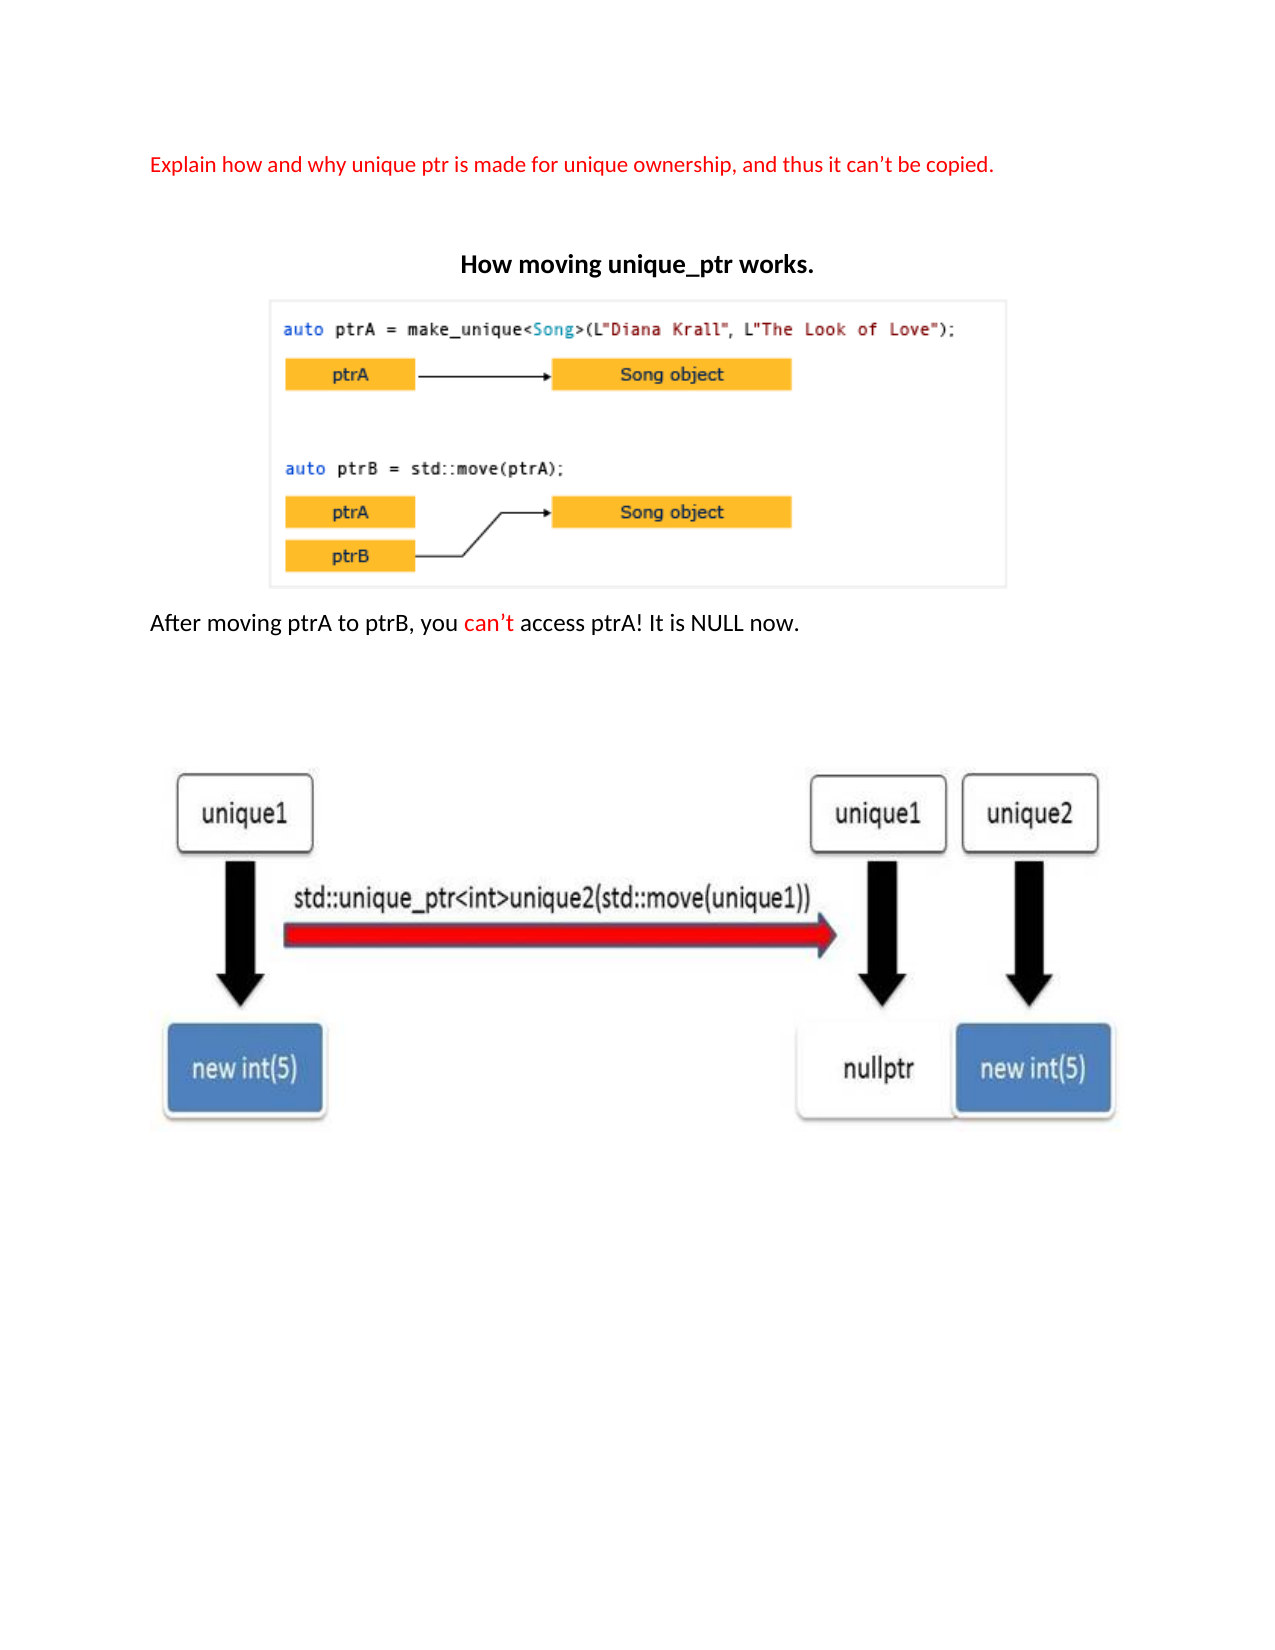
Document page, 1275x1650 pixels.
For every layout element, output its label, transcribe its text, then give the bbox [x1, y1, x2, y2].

text Explain how and why unique ptr is made for unique ownership, and thus it can’t be copied. [150, 150, 1125, 178]
text After moving ptrA to ptrB, you can’t access ptrA! It is NULL now. [150, 607, 1125, 637]
text How moving unique_ptr works. [150, 247, 1125, 280]
